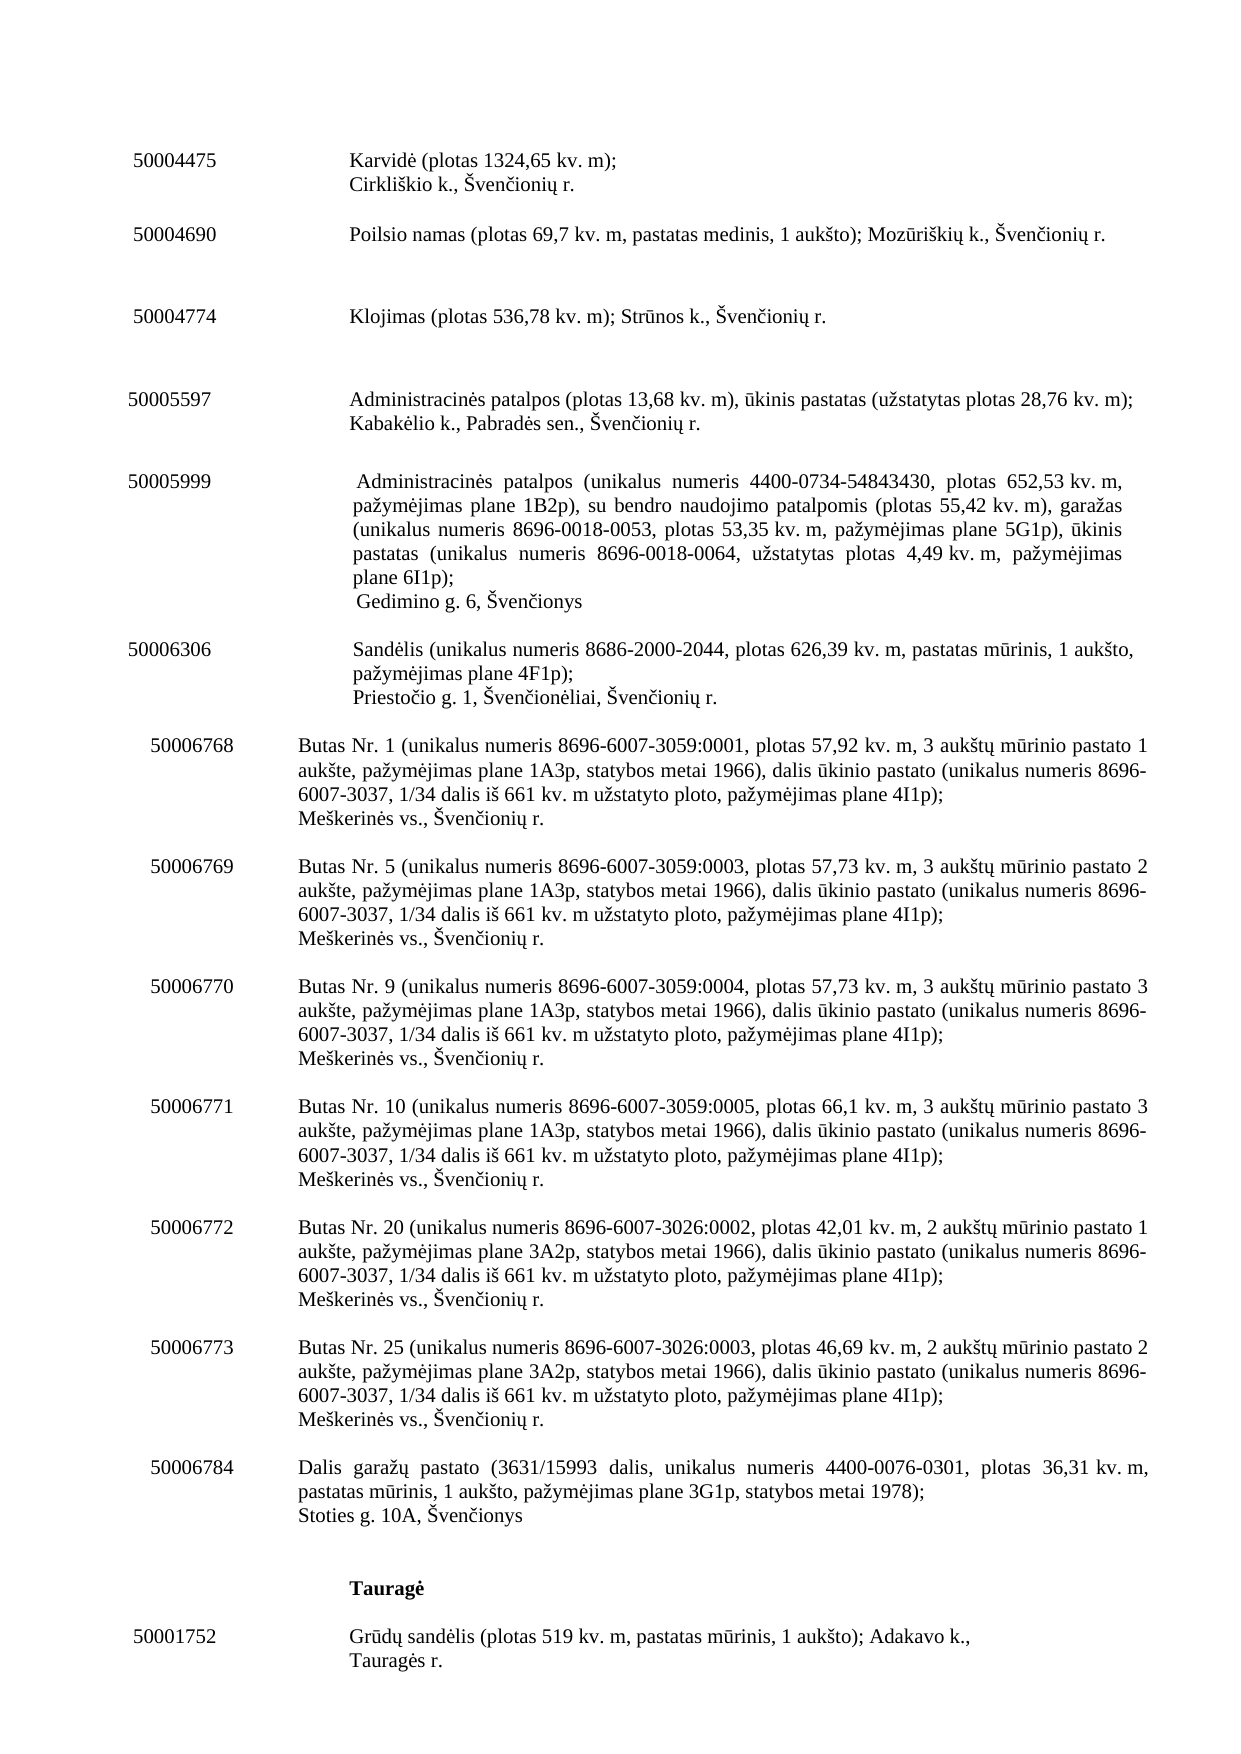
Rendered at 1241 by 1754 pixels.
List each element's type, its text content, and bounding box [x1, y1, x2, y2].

table_cell [1155, 1600, 1160, 1624]
table_cell [101, 386, 116, 469]
table_cell [1160, 469, 1190, 637]
table_cell [122, 1335, 135, 1455]
table_cell [116, 1215, 122, 1335]
table_cell [1190, 637, 1211, 733]
table_cell [1190, 1552, 1211, 1576]
table_cell [1136, 1624, 1145, 1674]
table_cell [1160, 222, 1190, 304]
table_cell Sandėlis (unikalus numeris 8686-2000-2044, plotas 626,39 kv. m, pastatas mūrinis, 1 aukšto, pažymėjimas plane 4F1p); Priestočio g. 1, Švenčionėliai, Švenčionių r. [338, 637, 1145, 733]
table_cell [1155, 1552, 1160, 1576]
table_cell [1093, 1624, 1136, 1674]
table_cell [1160, 1552, 1190, 1576]
table_cell [1155, 304, 1160, 386]
table_cell [1063, 148, 1088, 198]
table_cell 50006771 Butas Nr. 10 (unikalus numeris 8696-6007-3059:0005, plotas 66,1 kv. m, 3 aukštų mūrinio pastato 3 aukšte, pažymėjimas plane 1A3p, statybos metai 1966), dalis ūkinio pastato (unikalus numeris 8696-6007-3037, 1/34 dalis iš 661 kv. m užstatyto ploto, pažymėjimas plane 4I1p); Meškerinės vs., Švenčionių r. [135, 1094, 1160, 1215]
table_cell 50006773 Butas Nr. 25 (unikalus numeris 8696-6007-3026:0003, plotas 46,69 kv. m, 2 aukštų mūrinio pastato 2 aukšte, pažymėjimas plane 3A2p, statybos metai 1966), dalis ūkinio pastato (unikalus numeris 8696-6007-3037, 1/34 dalis iš 661 kv. m užstatyto ploto, pažymėjimas plane 4I1p); Meškerinės vs., Švenčionių r. [135, 1335, 1160, 1455]
table_cell [122, 1215, 135, 1335]
table_cell [116, 1552, 338, 1576]
table_cell [1160, 734, 1190, 854]
table_cell [101, 148, 116, 198]
table_cell [1160, 637, 1190, 733]
table_cell [1190, 222, 1211, 304]
table_cell [101, 1600, 116, 1624]
table_cell Administracinės patalpos (plotas 13,68 kv. m), ūkinis pastatas (užstatytas plotas 28,76 kv. m); Kabakėlio k., Pabradės sen., Švenčionių r. [338, 386, 1145, 469]
table_cell [1190, 1455, 1211, 1552]
table_cell [1190, 198, 1211, 222]
table_cell [1145, 304, 1155, 386]
table_cell [1155, 1576, 1160, 1600]
table_cell Grūdų sandėlis (plotas 519 kv. m, pastatas mūrinis, 1 aukšto); Adakavo k., Tauragės r. [338, 1624, 1018, 1674]
table_cell [1134, 469, 1145, 637]
table_cell [1190, 1624, 1211, 1674]
table_cell [1145, 1624, 1155, 1674]
table_cell [1145, 222, 1155, 304]
table_cell [1190, 734, 1211, 854]
table_cell [101, 1576, 116, 1600]
table_cell 50004690 [116, 222, 338, 304]
table_cell [1145, 148, 1155, 198]
table_cell [101, 469, 116, 637]
table_cell [1160, 1215, 1190, 1335]
table_cell [1190, 1094, 1211, 1215]
table_cell [122, 1094, 135, 1215]
table_cell [1190, 148, 1211, 198]
table_cell [1088, 148, 1093, 198]
table_cell Poilsio namas (plotas 69,7 kv. m, pastatas medinis, 1 aukšto); Mozūriškių k., Švenčionių r. [338, 222, 1145, 304]
table_cell [1190, 1600, 1211, 1624]
table_cell [122, 974, 135, 1094]
table_cell [1145, 386, 1155, 469]
table_cell [338, 469, 349, 637]
table_cell [1160, 386, 1190, 469]
table_cell 50001752 [116, 1624, 338, 1674]
table_cell [116, 1335, 122, 1455]
table_cell [1190, 469, 1211, 637]
table_cell 50006768 Butas Nr. 1 (unikalus numeris 8696-6007-3059:0001, plotas 57,92 kv. m, 3 aukštų mūrinio pastato 1 aukšte, pažymėjimas plane 1A3p, statybos metai 1966), dalis ūkinio pastato (unikalus numeris 8696-6007-3037, 1/34 dalis iš 661 kv. m užstatyto ploto, pažymėjimas plane 4I1p); Meškerinės vs., Švenčionių r. [135, 734, 1160, 854]
table_cell [1155, 198, 1160, 222]
table_cell [1063, 1624, 1088, 1674]
table_cell 50006769 Butas Nr. 5 (unikalus numeris 8696-6007-3059:0003, plotas 57,73 kv. m, 3 aukštų mūrinio pastato 2 aukšte, pažymėjimas plane 1A3p, statybos metai 1966), dalis ūkinio pastato (unikalus numeris 8696-6007-3037, 1/34 dalis iš 661 kv. m užstatyto ploto, pažymėjimas plane 4I1p); Meškerinės vs., Švenčionių r. [135, 854, 1160, 974]
table_cell [1145, 1576, 1155, 1600]
table_cell [1190, 304, 1211, 386]
table_cell [1155, 1624, 1160, 1674]
table_cell [122, 1455, 135, 1552]
table_cell [1190, 386, 1211, 469]
table_cell [1190, 1576, 1211, 1600]
table_cell [338, 1552, 1145, 1576]
table_cell [101, 198, 116, 222]
table_cell [1093, 148, 1136, 198]
table_cell 50006784 Dalis garažų pastato (3631/15993 dalis, unikalus numeris 4400-0076-0301, plotas 36,31 kv. m, pastatas mūrinis, 1 aukšto, pažymėjimas plane 3G1p, statybos metai 1978); Stoties g. 10A, Švenčionys [135, 1455, 1160, 1552]
table_cell [116, 1094, 122, 1215]
table_cell [1160, 1576, 1190, 1600]
table_cell [1155, 386, 1160, 469]
table_cell [101, 1335, 116, 1455]
table_cell [122, 854, 135, 974]
table_cell [101, 637, 116, 733]
table_cell [1160, 1624, 1190, 1674]
table_cell [1160, 304, 1190, 386]
table_cell [116, 1455, 122, 1552]
table_cell [1160, 198, 1190, 222]
table_cell [101, 1215, 116, 1335]
table_cell [1155, 469, 1160, 637]
table_cell [122, 734, 135, 854]
table_cell [101, 974, 116, 1094]
table_cell 50004475 [116, 148, 338, 198]
table_cell [1160, 1455, 1190, 1552]
table_cell Tauragė [338, 1576, 1145, 1600]
table_cell [101, 1455, 116, 1552]
table_cell [1136, 148, 1145, 198]
table_cell [1190, 1335, 1211, 1455]
table_cell [1160, 1600, 1190, 1624]
table_cell [116, 1600, 1145, 1624]
table_cell [1145, 1600, 1155, 1624]
table_cell [1160, 974, 1190, 1094]
table_cell [1145, 1552, 1155, 1576]
table_cell [1145, 198, 1155, 222]
table_cell [1018, 148, 1063, 198]
table_cell [101, 222, 116, 304]
table_cell Klojimas (plotas 536,78 kv. m); Strūnos k., Švenčionių r. [338, 304, 1145, 386]
table_cell [116, 854, 122, 974]
table_cell [116, 734, 122, 854]
table_cell 50005597 [116, 386, 338, 469]
table_cell [101, 1624, 116, 1674]
table_cell 50006772 Butas Nr. 20 (unikalus numeris 8696-6007-3026:0002, plotas 42,01 kv. m, 2 aukštų mūrinio pastato 1 aukšte, pažymėjimas plane 3A2p, statybos metai 1966), dalis ūkinio pastato (unikalus numeris 8696-6007-3037, 1/34 dalis iš 661 kv. m užstatyto ploto, pažymėjimas plane 4I1p); Meškerinės vs., Švenčionių r. [135, 1215, 1160, 1335]
table_cell [1160, 1094, 1190, 1215]
table_cell [1190, 974, 1211, 1094]
table_cell [101, 1094, 116, 1215]
table_cell [1145, 637, 1155, 733]
table_cell [116, 1576, 338, 1600]
table_cell [101, 304, 116, 386]
table_cell 50004774 [116, 304, 338, 386]
table_cell [1160, 854, 1190, 974]
table_cell [1190, 854, 1211, 974]
table_cell [101, 734, 116, 854]
table_cell [1160, 1335, 1190, 1455]
table_cell [1190, 1215, 1211, 1335]
table_cell [1088, 1624, 1093, 1674]
table_cell [101, 1552, 116, 1576]
table_cell [101, 854, 116, 974]
table_header Administracinės patalpos (unikalus numeris 4400-0734-54843430, plotas 652,53 kv. m, pažymėjimas plane 1B2p), su bendro naudojimo patalpomis (plotas 55,42 kv. m), garažas (unikalus numeris 8696-0018-0053, plotas 53,35 kv. m, pažymėjimas plane 5G1p), ūkinis pastatas (unikalus numeris 8696-0018-0064, užstatytas plotas 4,49 kv. m, pažymėjimas plane 6I1p); Gedimino g. 6, Švenčionys [349, 469, 1134, 637]
table_cell [116, 974, 122, 1094]
table_cell [1018, 1624, 1063, 1674]
table_cell [1155, 222, 1160, 304]
table_cell [116, 198, 1145, 222]
table_cell 50006306 [116, 637, 338, 733]
table_cell 50005999 [116, 469, 338, 637]
table_cell [1145, 469, 1155, 637]
table_cell [1155, 148, 1160, 198]
table_cell [1155, 637, 1160, 733]
table_cell Karvidė (plotas 1324,65 kv. m); Cirkliškio k., Švenčionių r. [338, 148, 1018, 198]
table_cell [1160, 148, 1190, 198]
table_cell 50006770 Butas Nr. 9 (unikalus numeris 8696-6007-3059:0004, plotas 57,73 kv. m, 3 aukštų mūrinio pastato 3 aukšte, pažymėjimas plane 1A3p, statybos metai 1966), dalis ūkinio pastato (unikalus numeris 8696-6007-3037, 1/34 dalis iš 661 kv. m užstatyto ploto, pažymėjimas plane 4I1p); Meškerinės vs., Švenčionių r. [135, 974, 1160, 1094]
